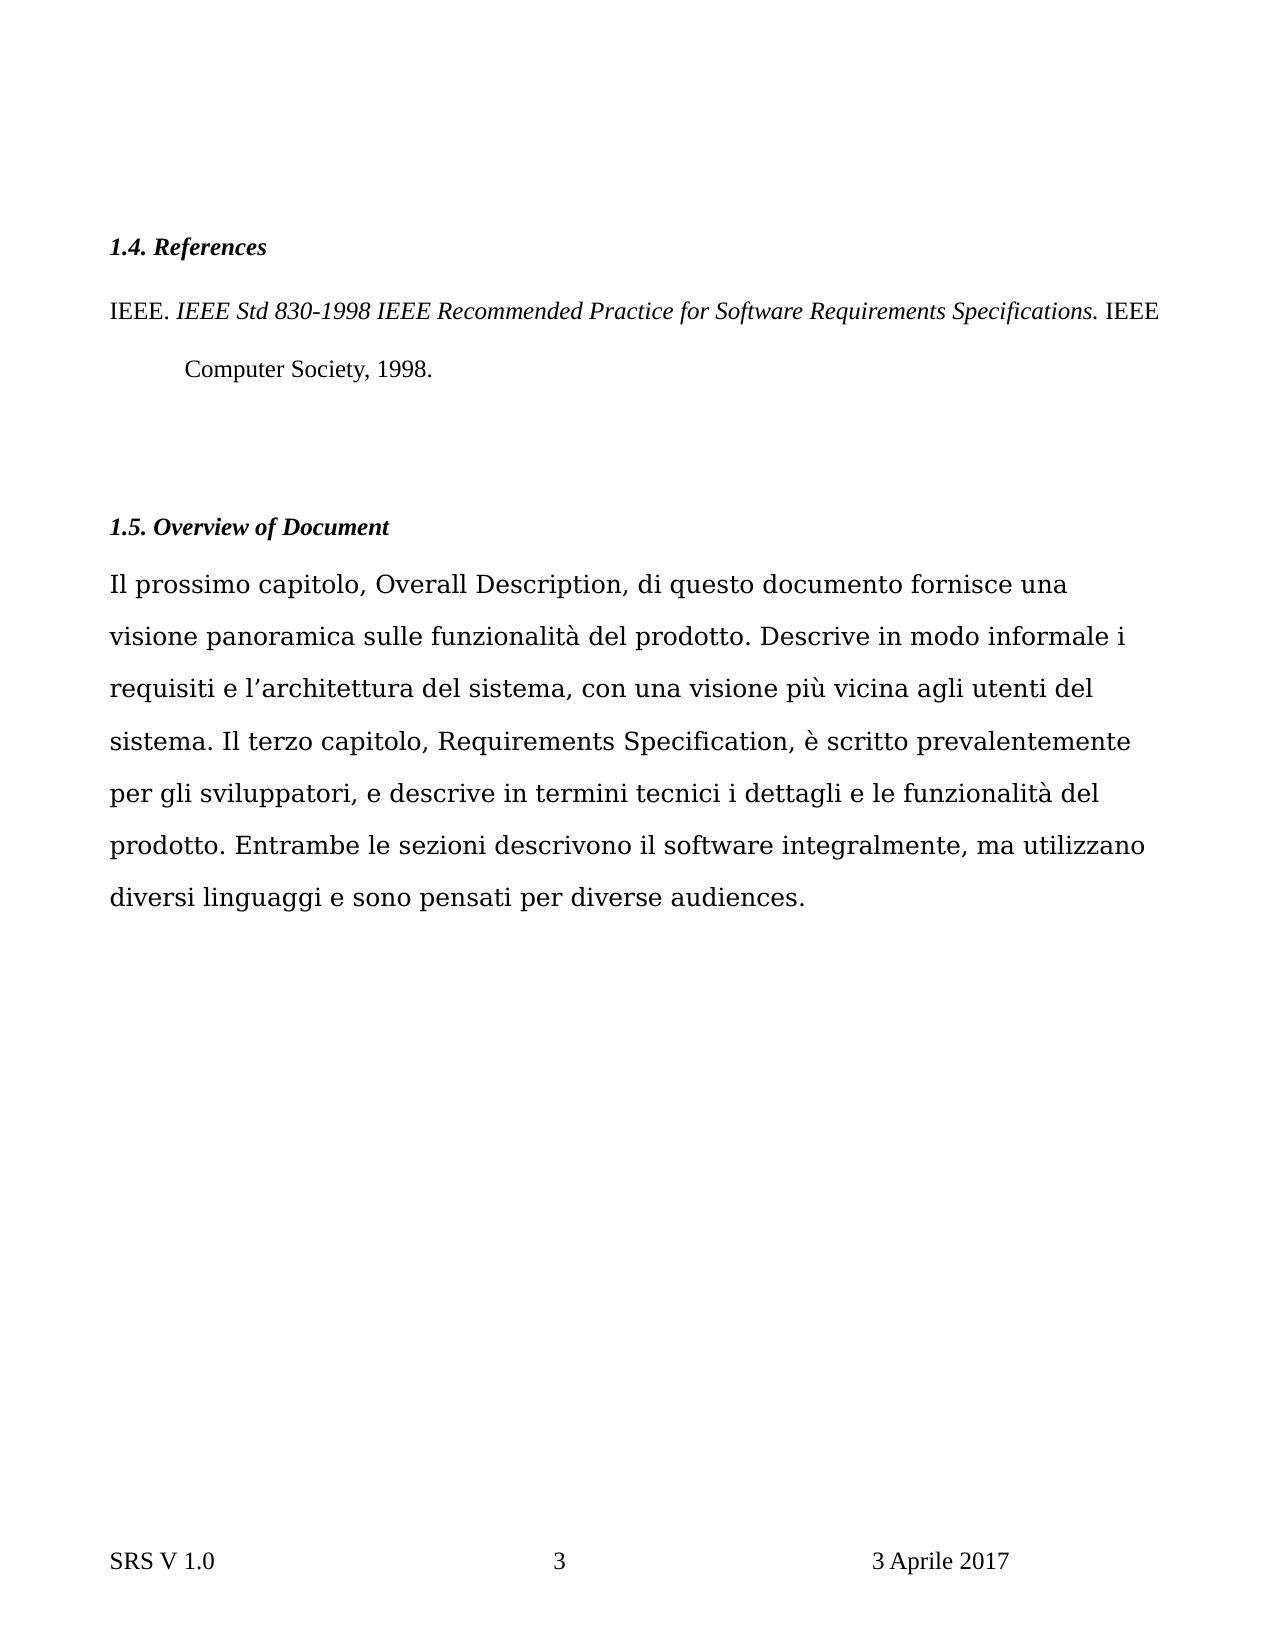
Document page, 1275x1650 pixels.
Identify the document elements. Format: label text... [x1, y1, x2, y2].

text IEEE. IEEE Std 830-1998 IEEE Recommended Practice for Software Requirements Specifications. IEEE Computer Society, 1998. [109, 296, 1162, 382]
subtitle 1.5. Overview of Document [109, 494, 1162, 546]
text Il prossimo capitolo, Overall Description, di questo documento fornisce una visione panoramica sulle funzionalità del prodotto. Descrive in modo informale i requisiti e l’architettura del sistema, con una visione più vicina agli utenti del sistema. Il terzo capitolo, Requirements Specification, è scritto prevalentemente per gli sviluppatori, e descrive in termini tecnici i dettagli e le funzionalità del prodotto. Entrambe le sezioni descrivono il software integralmente, ma utilizzano diversi linguaggi e sono pensati per diverse audiences. [109, 552, 1162, 917]
subtitle 1.4. References [109, 232, 1162, 261]
